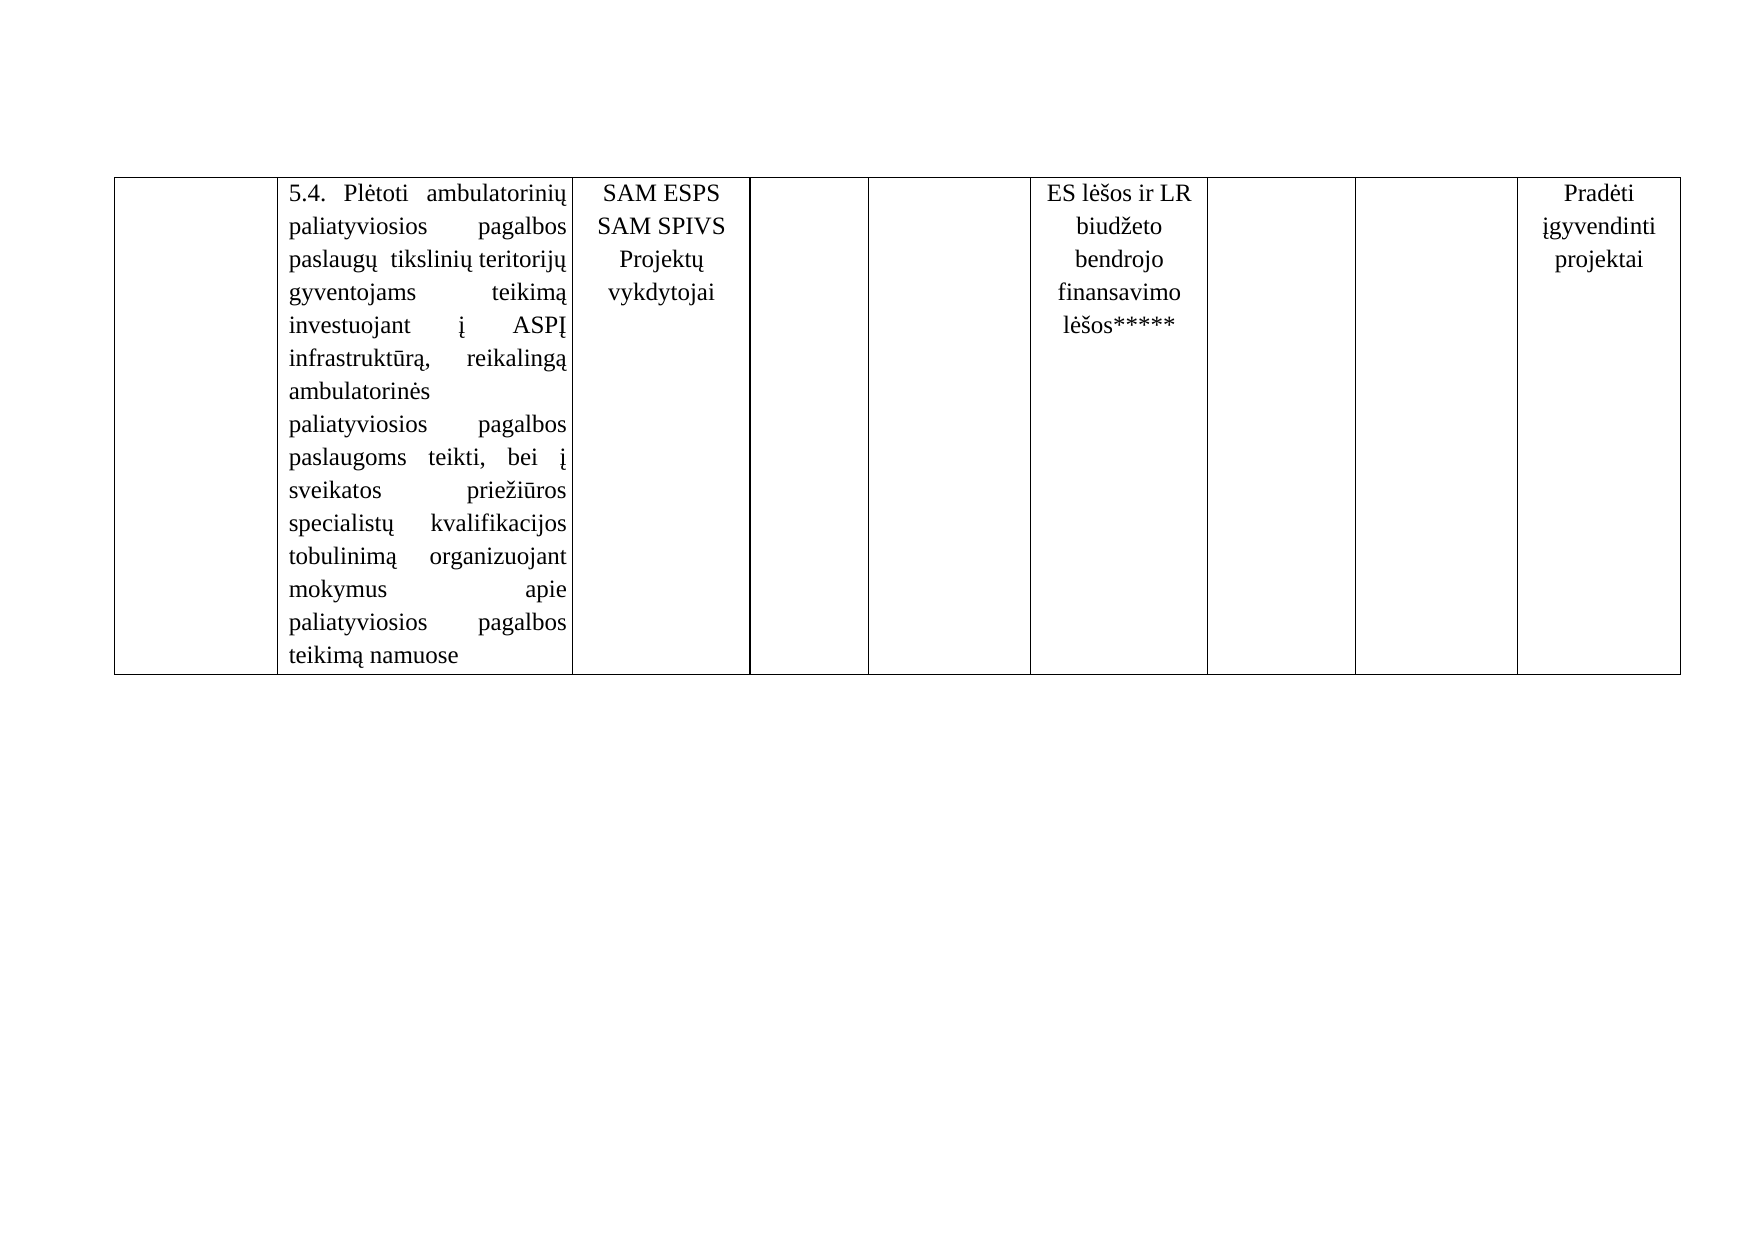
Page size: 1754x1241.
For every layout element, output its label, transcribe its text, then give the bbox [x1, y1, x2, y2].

table_cell Pradėti įgyvendinti projektai [1518, 178, 1680, 673]
table_cell [751, 178, 868, 673]
table_cell [1208, 178, 1355, 673]
table_cell 5.4. Plėtoti ambulatorinių paliatyviosios pagalbos paslaugų tikslinių teritorijų gyventojams teikimą investuojant į ASPĮ infrastruktūrą, reikalingą ambulatorinės paliatyviosios pagalbos paslaugoms teikti, bei į sveikatos priežiūros specialistų kvalifikacijos tobulinimą organizuojant mokymus apie paliatyviosios pagalbos teikimą namuose [278, 178, 572, 673]
table_cell [115, 178, 277, 673]
table_cell SAM ESPS SAM SPIVS Projektų vykdytojai [573, 178, 749, 673]
table_cell ES lėšos ir LR biudžeto bendrojo finansavimo lėšos***** [1031, 178, 1207, 673]
table_cell [869, 178, 1030, 673]
table_cell [1356, 178, 1517, 673]
